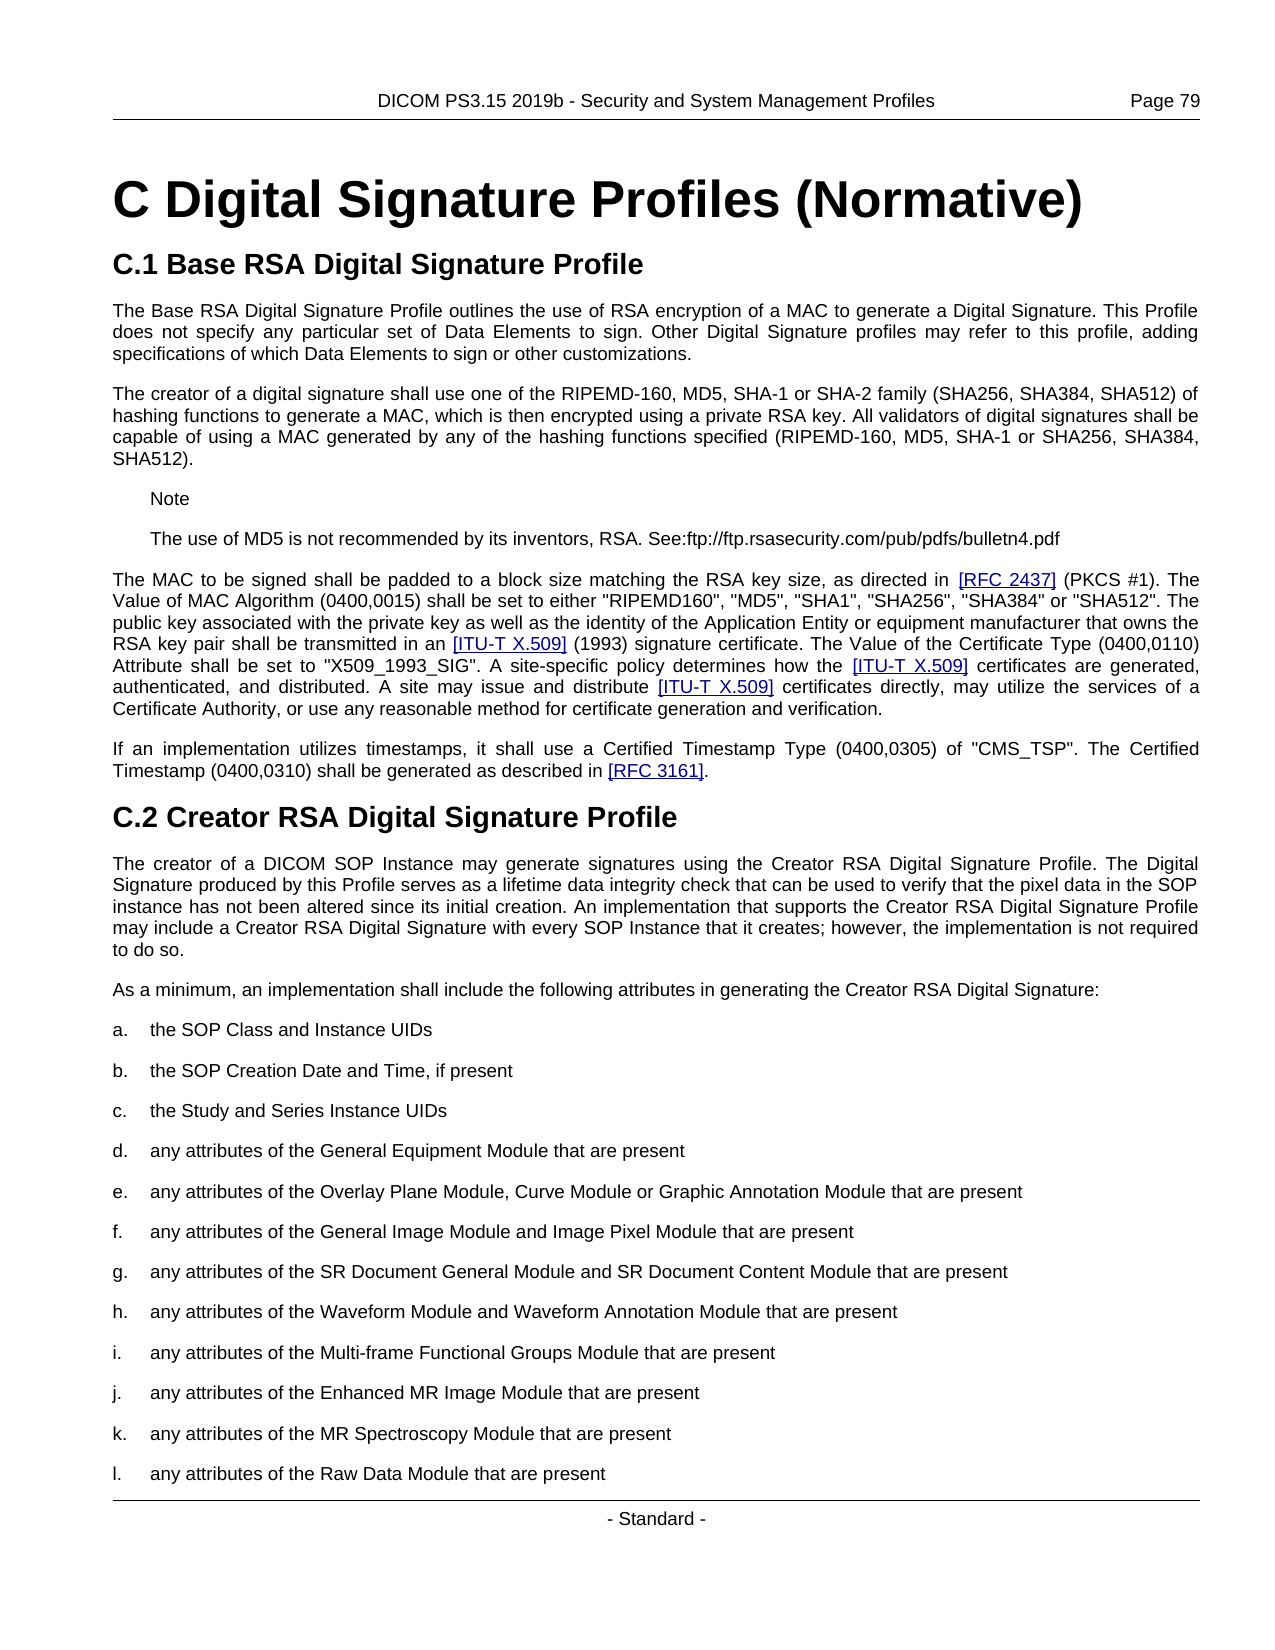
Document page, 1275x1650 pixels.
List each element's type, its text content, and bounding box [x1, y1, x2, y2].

text If an implementation utilizes timestamps, it shall use a Certified Timestamp Type (0400,0305) of "CMS_TSP". The Certified Timestamp (0400,0310) shall be generated as described in [RFC 3161]. [112, 738, 1200, 781]
text C.2 Creator RSA Digital Signature Profile [112, 800, 1200, 833]
text The Base RSA Digital Signature Profile outlines the use of RSA encryption of a MAC to generate a Digital Signature. This Profile does not specify any particular set of Data Elements to sign. Other Digital Signature profiles may refer to this profile, adding specifications of which Data Elements to sign or other customizations. [112, 299, 1200, 364]
text j. any attributes of the Enhanced MR Image Module that are present [112, 1382, 1200, 1403]
text Note [150, 488, 1162, 509]
text C Digital Signature Profiles (Normative) [112, 169, 1200, 228]
text d. any attributes of the General Equipment Module that are present [112, 1140, 1200, 1162]
text a. the SOP Class and Instance UIDs [112, 1019, 1200, 1041]
text The creator of a digital signature shall use one of the RIPEMD-160, MD5, SHA-1 or SHA-2 family (SHA256, SHA384, SHA512) of hashing functions to generate a MAC, which is then encrypted using a private RSA key. All validators of digital signatures shall be capable of using a MAC generated by any of the hashing functions specified (RIPEMD-160, MD5, SHA-1 or SHA256, SHA384, SHA512). [112, 383, 1200, 469]
text l. any attributes of the Raw Data Module that are present [112, 1463, 1200, 1484]
text The creator of a DICOM SOP Instance may generate signatures using the Creator RSA Digital Signature Profile. The Digital Signature produced by this Profile serves as a lifetime data integrity check that can be used to verify that the pixel data in the SOP instance has not been altered since its initial creation. An implementation that supports the Creator RSA Digital Signature Profile may include a Creator RSA Digital Signature with every SOP Instance that it creates; however, the implementation is not required to do so. [112, 852, 1200, 960]
text As a minimum, an implementation shall include the following attributes in generating the Creator RSA Digital Signature: [112, 979, 1200, 1000]
text i. any attributes of the Multi-frame Functional Groups Module that are present [112, 1342, 1200, 1363]
text b. the SOP Creation Date and Time, if present [112, 1059, 1200, 1081]
text k. any attributes of the MR Spectroscopy Module that are present [112, 1422, 1200, 1444]
text c. the Study and Series Instance UIDs [112, 1100, 1200, 1121]
text f. any attributes of the General Image Module and Image Pixel Module that are present [112, 1221, 1200, 1242]
text C.1 Base RSA Digital Signature Profile [112, 247, 1200, 281]
text The use of MD5 is not recommended by its inventors, RSA. See:ftp://ftp.rsasecurity.com/pub/pdfs/bulletn4.pdf [150, 528, 1162, 550]
text h. any attributes of the Waveform Module and Waveform Annotation Module that are present [112, 1301, 1200, 1323]
text e. any attributes of the Overlay Plane Module, Curve Module or Graphic Annotation Module that are present [112, 1180, 1200, 1202]
text The MAC to be signed shall be padded to a block size matching the RSA key size, as directed in [RFC 2437] (PKCS #1). The Value of MAC Algorithm (0400,0015) shall be set to either "RIPEMD160", "MD5", "SHA1", "SHA256", "SHA384" or "SHA512". The public key associated with the private key as well as the identity of the Application Entity or equipment manufacturer that owns the RSA key pair shall be transmitted in an [ITU-T X.509] (1993) signature certificate. The Value of the Certificate Type (0400,0110) Attribute shall be set to "X509_1993_SIG". A site-specific policy determines how the [ITU-T X.509] certificates are generated, authenticated, and distributed. A site may issue and distribute [ITU-T X.509] certificates directly, may utilize the services of a Certificate Authority, or use any reasonable method for certificate generation and verification. [112, 568, 1200, 719]
text g. any attributes of the SR Document General Module and SR Document Content Module that are present [112, 1261, 1200, 1283]
